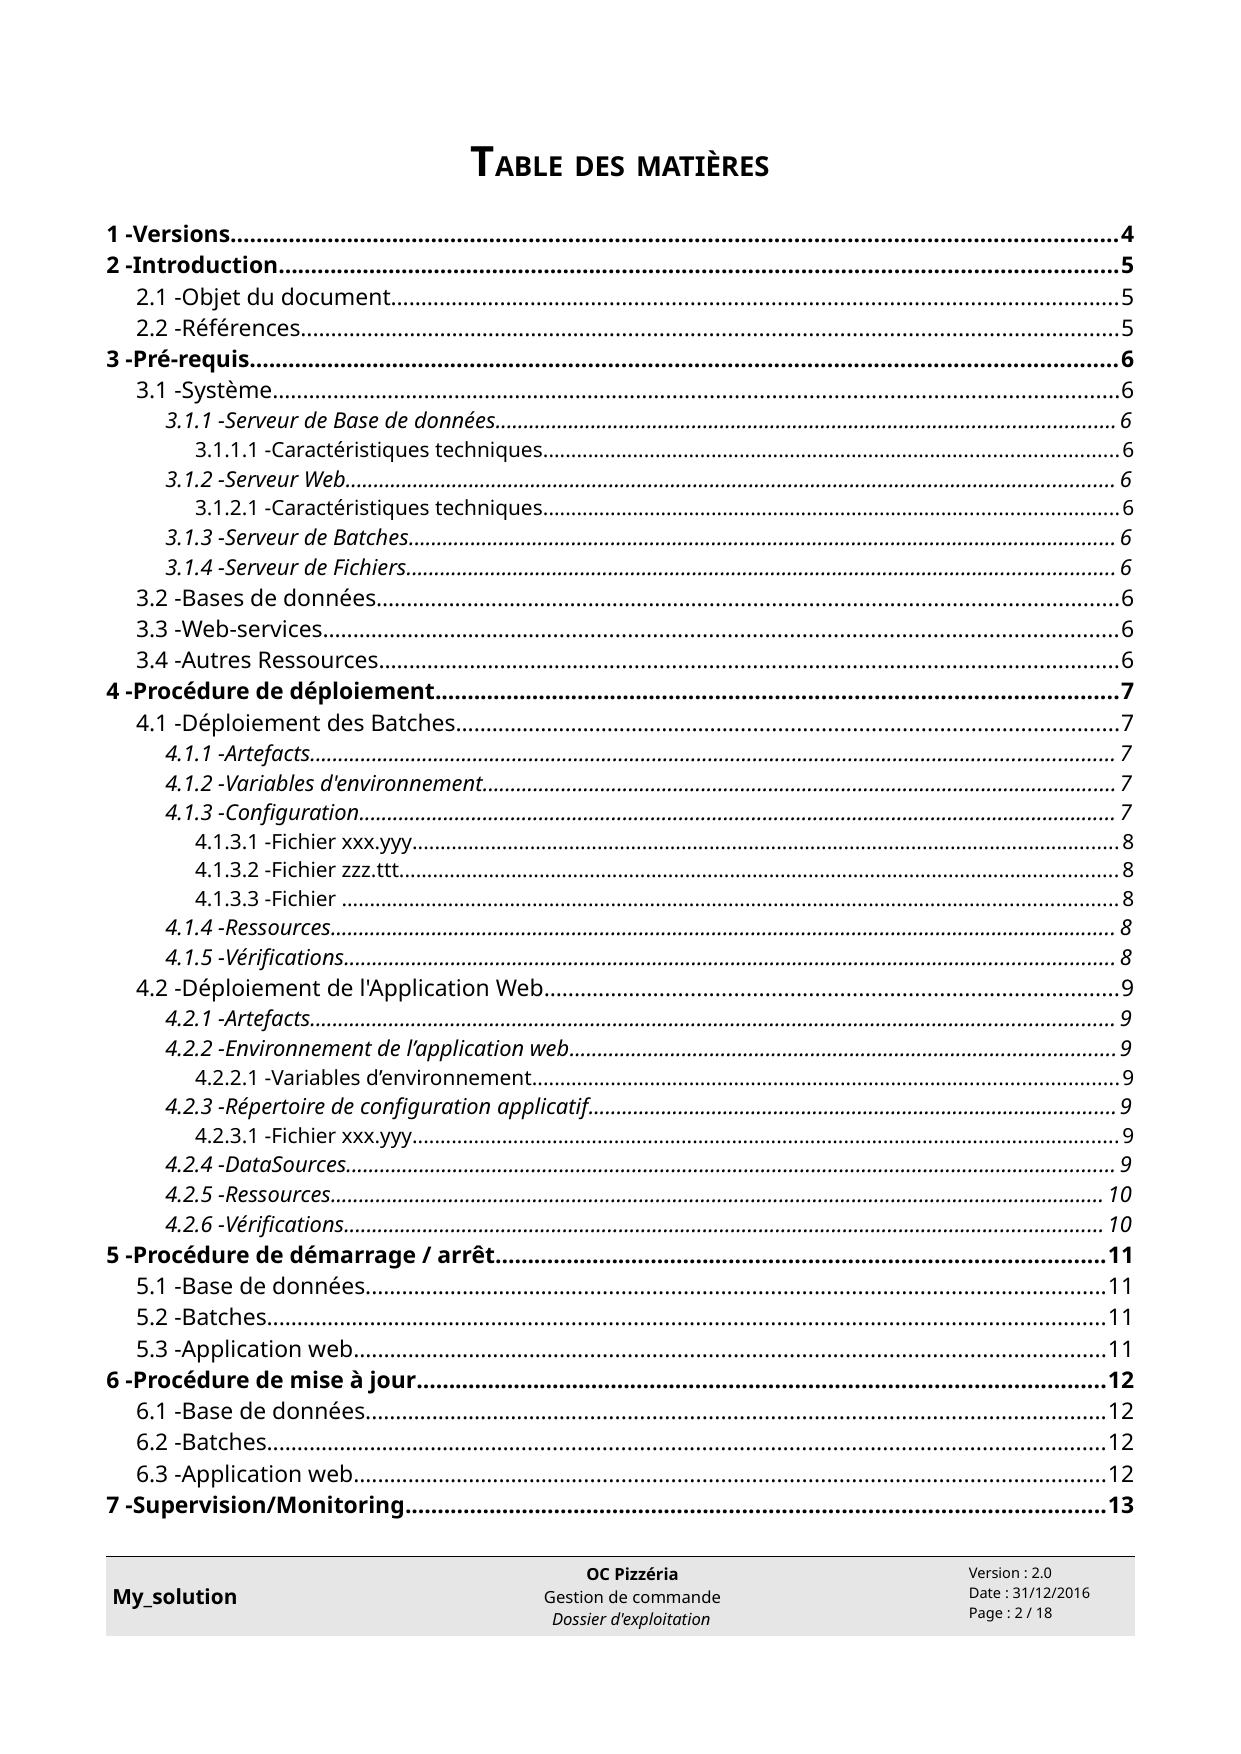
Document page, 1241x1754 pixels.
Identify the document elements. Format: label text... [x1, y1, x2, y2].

text 3.1 -Système 6 [136, 374, 1134, 405]
text 4.2.6 -Vérifications 10 [165, 1209, 1134, 1239]
text 6.1 -Base de données 12 [136, 1395, 1134, 1426]
text 2.1 -Objet du document 5 [136, 280, 1134, 312]
text 7 -Supervision/Monitoring 13 [106, 1489, 1134, 1520]
text 3.2 -Bases de données 6 [136, 581, 1134, 613]
text 4.1.5 -Vérifications 8 [165, 942, 1134, 972]
text 4.1.3 -Configuration 7 [165, 797, 1134, 827]
text 4.1.3.2 -Fichier zzz.ttt 8 [195, 856, 1134, 884]
text 4.1.2 -Variables d'environnement 7 [165, 767, 1134, 797]
text 4.2.2.1 -Variables d’environnement 9 [195, 1063, 1134, 1091]
text 4.2.5 -Ressources 10 [165, 1179, 1134, 1209]
text 3.1.4 -Serveur de Fichiers 6 [165, 552, 1134, 581]
text 3.1.3 -Serveur de Batches 6 [165, 522, 1134, 552]
text 4.2.4 -DataSources 9 [165, 1149, 1134, 1179]
text 6.2 -Batches 12 [136, 1426, 1134, 1458]
text 5.3 -Application web 11 [136, 1333, 1134, 1364]
text 4.1.4 -Ressources 8 [165, 912, 1134, 942]
text 3.1.1 -Serveur de Base de données 6 [165, 405, 1134, 435]
text 4.2.3 -Répertoire de configuration applicatif 9 [165, 1091, 1134, 1121]
text 4.2.2 -Environnement de l’application web 9 [165, 1033, 1134, 1063]
text 4 -Procédure de déploiement 7 [106, 675, 1134, 706]
subtitle Table des matières [106, 132, 1134, 188]
text 4.1.3.3 -Fichier ... 8 [195, 884, 1134, 912]
text 4.2.1 -Artefacts 9 [165, 1003, 1134, 1033]
text 5 -Procédure de démarrage / arrêt 11 [106, 1239, 1134, 1270]
text 4.1.1 -Artefacts 7 [165, 738, 1134, 767]
text 6 -Procédure de mise à jour 12 [106, 1364, 1134, 1395]
text 3.1.2.1 -Caractéristiques techniques 6 [195, 493, 1134, 522]
text 6.3 -Application web 12 [136, 1458, 1134, 1489]
text 3.3 -Web-services 6 [136, 613, 1134, 644]
text 4.2.3.1 -Fichier xxx.yyy 9 [195, 1121, 1134, 1149]
text 1 -Versions 4 [106, 218, 1134, 249]
text 5.1 -Base de données 11 [136, 1270, 1134, 1301]
text 4.1.3.1 -Fichier xxx.yyy 8 [195, 827, 1134, 856]
text 2 -Introduction 5 [106, 249, 1134, 280]
text 2.2 -Références 5 [136, 312, 1134, 343]
text 3.1.2 -Serveur Web 6 [165, 464, 1134, 493]
text 3.4 -Autres Ressources 6 [136, 644, 1134, 675]
text 4.1 -Déploiement des Batches 7 [136, 706, 1134, 738]
text 5.2 -Batches 11 [136, 1301, 1134, 1333]
text 4.2 -Déploiement de l'Application Web 9 [136, 972, 1134, 1003]
text 3.1.1.1 -Caractéristiques techniques 6 [195, 435, 1134, 464]
text 3 -Pré-requis 6 [106, 343, 1134, 374]
